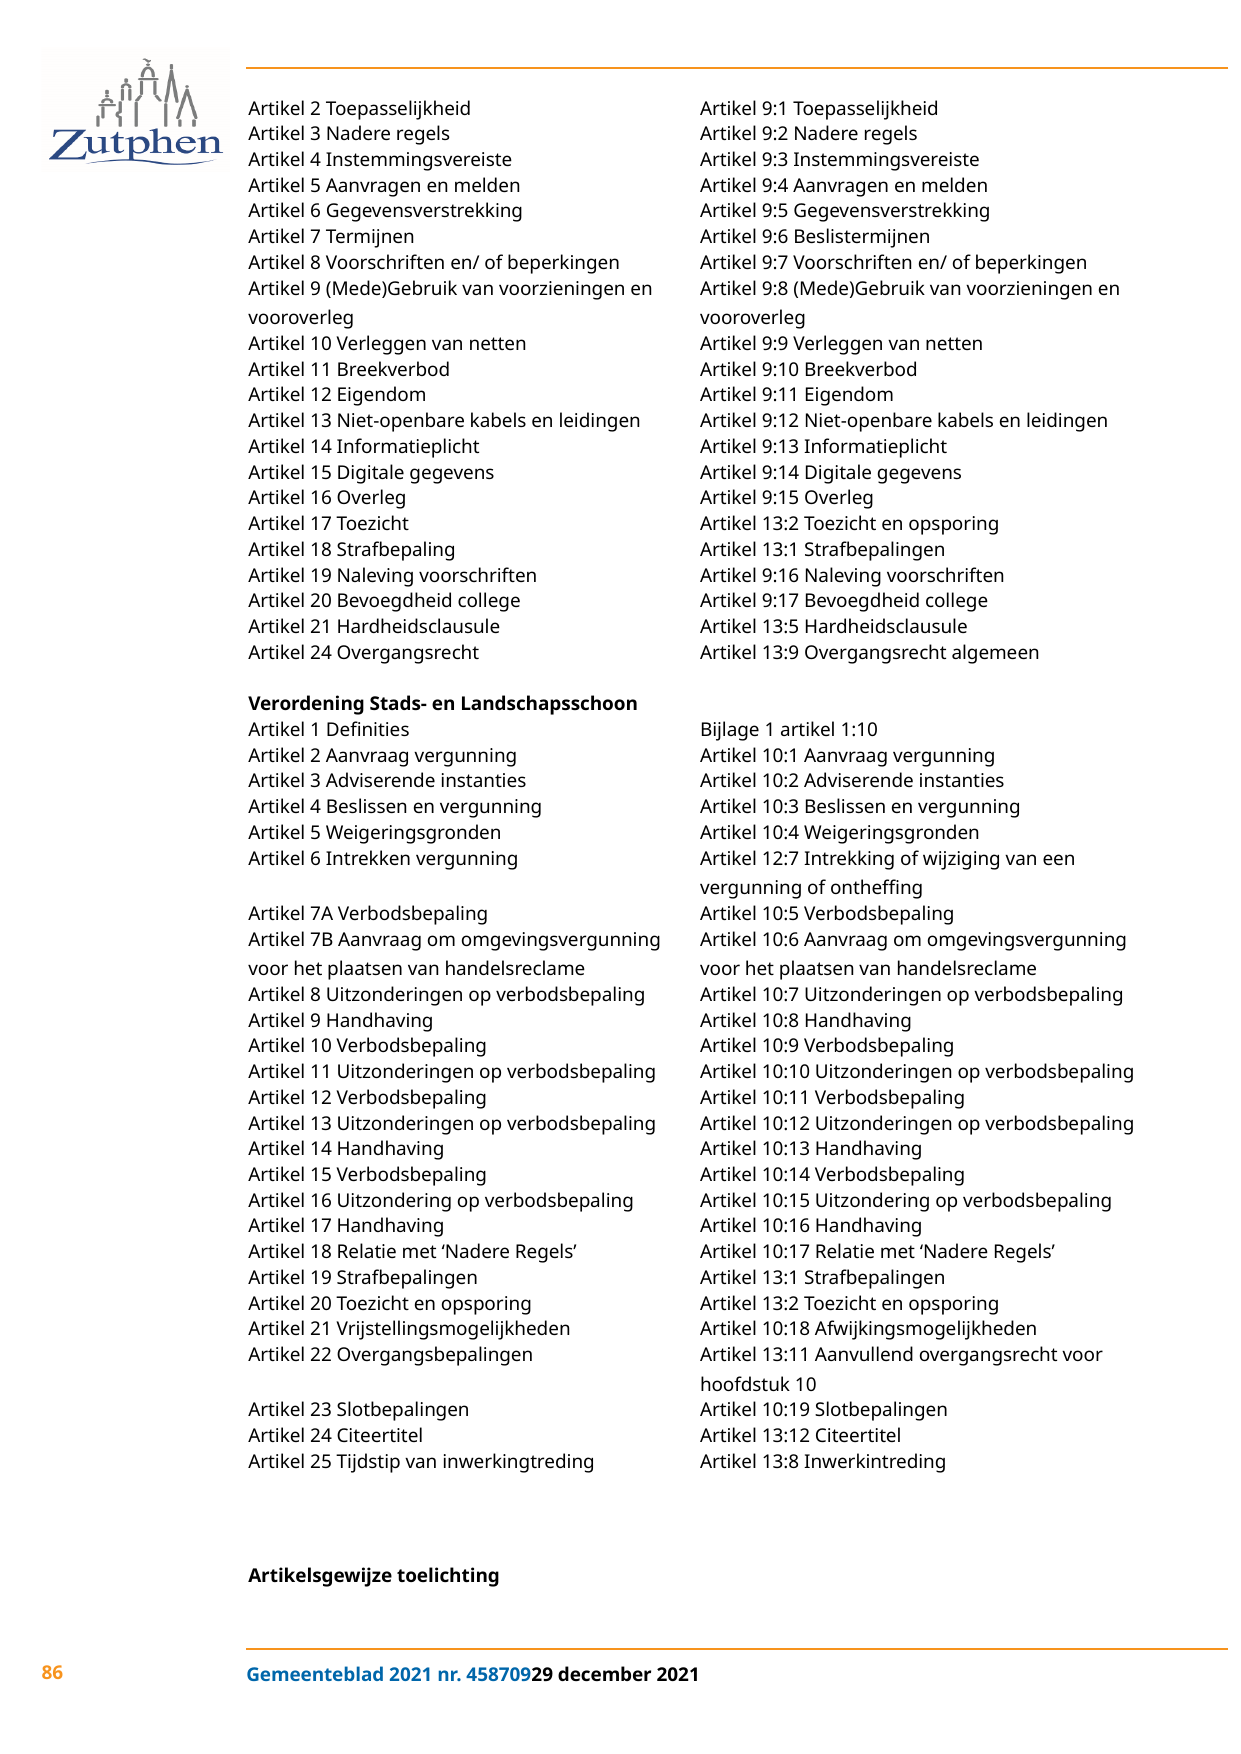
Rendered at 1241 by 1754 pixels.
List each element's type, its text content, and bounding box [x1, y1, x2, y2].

table_cell Artikel 10:13 Handhaving [700, 1136, 1152, 1161]
table_cell Artikel 12 Eigendom [248, 382, 700, 407]
table_cell Artikel 15 Digitale gegevens [248, 459, 700, 484]
table_cell Artikel 19 Naleving voorschriften [248, 562, 700, 587]
table_cell Artikel 9 (Mede)Gebruik van voorzieningen en vooroverleg [248, 275, 700, 330]
picture [41, 47, 231, 172]
table_cell Artikel 10:9 Verbodsbepaling [700, 1033, 1152, 1058]
table_cell Artikel 19 Strafbepalingen [248, 1264, 700, 1290]
table_cell Artikel 8 Uitzonderingen op verbodsbepaling [248, 981, 700, 1007]
table_cell Artikel 5 Weigeringsgronden [248, 819, 700, 845]
table_cell Artikel 9:4 Aanvragen en melden [700, 172, 1152, 198]
table_cell Artikel 9:10 Breekverbod [700, 356, 1152, 382]
table_cell Artikel 10:11 Verbodsbepaling [700, 1084, 1152, 1110]
table_cell Artikel 13:2 Toezicht en opsporing [700, 1290, 1152, 1316]
table_cell Artikel 9:13 Informatieplicht [700, 433, 1152, 459]
table_cell Artikel 20 Bevoegdheid college [248, 588, 700, 613]
table_cell Artikel 9:17 Bevoegdheid college [700, 588, 1152, 613]
table_cell Bijlage 1 artikel 1:10 [700, 716, 1152, 742]
table_cell Artikel 24 Citeertitel [248, 1423, 700, 1448]
table_cell Artikel 11 Breekverbod [248, 356, 700, 382]
table_cell Artikel 14 Informatieplicht [248, 433, 700, 459]
table_cell Artikel 13:12 Citeertitel [700, 1423, 1152, 1448]
table_cell Artikel 10:2 Adviserende instanties [700, 768, 1152, 793]
table_cell Artikel 10 Verbodsbepaling [248, 1033, 700, 1058]
table_cell Artikel 2 Aanvraag vergunning [248, 742, 700, 768]
table_cell Artikel 13:8 Inwerkintreding [700, 1448, 1152, 1474]
table_cell Artikel 9:5 Gegevensverstrekking [700, 198, 1152, 223]
table_cell Artikel 9:11 Eigendom [700, 382, 1152, 407]
table_cell Artikel 9:1 Toepasselijkheid [700, 95, 1152, 121]
table_cell Artikel 9:12 Niet-openbare kabels en leidingen [700, 408, 1152, 433]
table_cell Artikel 18 Strafbepaling [248, 536, 700, 562]
table_cell Artikel 9:8 (Mede)Gebruik van voorzieningen en vooroverleg [700, 275, 1152, 330]
table_cell [248, 1474, 700, 1499]
table_cell Artikel 9:7 Voorschriften en/ of beperkingen [700, 249, 1152, 275]
table_cell Artikel 15 Verbodsbepaling [248, 1161, 700, 1187]
table_cell Artikel 9:6 Beslistermijnen [700, 224, 1152, 249]
table_cell Artikel 1 Definities [248, 716, 700, 742]
table_cell Artikel 14 Handhaving [248, 1136, 700, 1161]
table_cell Artikel 22 Overgangsbepalingen [248, 1341, 700, 1397]
table_cell Artikel 9:15 Overleg [700, 485, 1152, 510]
table_cell Artikel 10:17 Relatie met ‘Nadere Regels’ [700, 1239, 1152, 1264]
table_cell [700, 1474, 1152, 1499]
table_cell Artikel 13:5 Hardheidsclausule [700, 613, 1152, 639]
text Artikelsgewijze toelichting [248, 1562, 1152, 1588]
table_cell Artikel 9:16 Naleving voorschriften [700, 562, 1152, 587]
table_cell Artikel 13 Uitzonderingen op verbodsbepaling [248, 1110, 700, 1136]
table_cell Artikel 17 Handhaving [248, 1213, 700, 1238]
table_cell Artikel 21 Hardheidsclausule [248, 613, 700, 639]
table_cell Artikel 10:6 Aanvraag om omgevingsvergunning voor het plaatsen van handelsreclame [700, 926, 1152, 981]
table_cell Artikel 17 Toezicht [248, 510, 700, 536]
table_cell Artikel 20 Toezicht en opsporing [248, 1290, 700, 1316]
table_cell Artikel 10:15 Uitzondering op verbodsbepaling [700, 1187, 1152, 1213]
table_cell Artikel 9:3 Instemmingsvereiste [700, 146, 1152, 172]
table_cell Artikel 10:3 Beslissen en vergunning [700, 793, 1152, 819]
table_cell Artikel 10:1 Aanvraag vergunning [700, 742, 1152, 768]
table_cell Artikel 10:8 Handhaving [700, 1007, 1152, 1033]
table_cell Artikel 23 Slotbepalingen [248, 1397, 700, 1422]
table_cell Artikel 25 Tijdstip van inwerkingtreding [248, 1448, 700, 1474]
table_cell Artikel 9:14 Digitale gegevens [700, 459, 1152, 484]
table_cell Artikel 21 Vrijstellingsmogelijkheden [248, 1316, 700, 1341]
table_cell Artikel 4 Beslissen en vergunning [248, 793, 700, 819]
table_cell Artikel 7B Aanvraag om omgevingsvergunning voor het plaatsen van handelsreclame [248, 926, 700, 981]
table_cell Artikel 3 Nadere regels [248, 121, 700, 146]
table_cell Artikel 2 Toepasselijkheid [248, 95, 700, 121]
table_cell Artikel 11 Uitzonderingen op verbodsbepaling [248, 1058, 700, 1084]
table_cell Artikel 10:14 Verbodsbepaling [700, 1161, 1152, 1187]
table_cell Artikel 12:7 Intrekking of wijziging van een vergunning of ontheffing [700, 845, 1152, 900]
table_cell Artikel 6 Gegevensverstrekking [248, 198, 700, 223]
table_cell Artikel 9:9 Verleggen van netten [700, 330, 1152, 356]
table_cell Artikel 13:9 Overgangsrecht algemeen [700, 639, 1152, 665]
table_cell Artikel 6 Intrekken vergunning [248, 845, 700, 900]
table_cell Verordening Stads- en Landschapsschoon [248, 690, 700, 716]
table_cell Artikel 10 Verleggen van netten [248, 330, 700, 356]
table_cell Artikel 24 Overgangsrecht [248, 639, 700, 665]
table_cell Artikel 3 Adviserende instanties [248, 768, 700, 793]
table_cell Artikel 10:10 Uitzonderingen op verbodsbepaling [700, 1058, 1152, 1084]
table_cell Artikel 4 Instemmingsvereiste [248, 146, 700, 172]
table_cell [700, 690, 1152, 716]
table_cell [700, 665, 1152, 690]
table_cell Artikel 18 Relatie met ‘Nadere Regels’ [248, 1239, 700, 1264]
table_cell Artikel 10:5 Verbodsbepaling [700, 900, 1152, 926]
table_cell Artikel 8 Voorschriften en/ of beperkingen [248, 249, 700, 275]
table_cell Artikel 16 Uitzondering op verbodsbepaling [248, 1187, 700, 1213]
table_cell Artikel 7 Termijnen [248, 224, 700, 249]
table_cell Artikel 13:1 Strafbepalingen [700, 1264, 1152, 1290]
table_cell Artikel 10:19 Slotbepalingen [700, 1397, 1152, 1422]
table_cell Artikel 5 Aanvragen en melden [248, 172, 700, 198]
table_cell Artikel 10:12 Uitzonderingen op verbodsbepaling [700, 1110, 1152, 1136]
table_cell Artikel 7A Verbodsbepaling [248, 900, 700, 926]
table_cell Artikel 13:1 Strafbepalingen [700, 536, 1152, 562]
table_cell [248, 665, 700, 690]
table_cell Artikel 13:11 Aanvullend overgangsrecht voor hoofdstuk 10 [700, 1341, 1152, 1397]
table_cell Artikel 16 Overleg [248, 485, 700, 510]
table_cell Artikel 13 Niet-openbare kabels en leidingen [248, 408, 700, 433]
table_cell Artikel 12 Verbodsbepaling [248, 1084, 700, 1110]
table_cell Artikel 10:4 Weigeringsgronden [700, 819, 1152, 845]
table_cell Artikel 9 Handhaving [248, 1007, 700, 1033]
table_cell Artikel 10:18 Afwijkingsmogelijkheden [700, 1316, 1152, 1341]
table_cell Artikel 9:2 Nadere regels [700, 121, 1152, 146]
table_cell Artikel 10:7 Uitzonderingen op verbodsbepaling [700, 981, 1152, 1007]
table_cell Artikel 13:2 Toezicht en opsporing [700, 510, 1152, 536]
table_cell Artikel 10:16 Handhaving [700, 1213, 1152, 1238]
